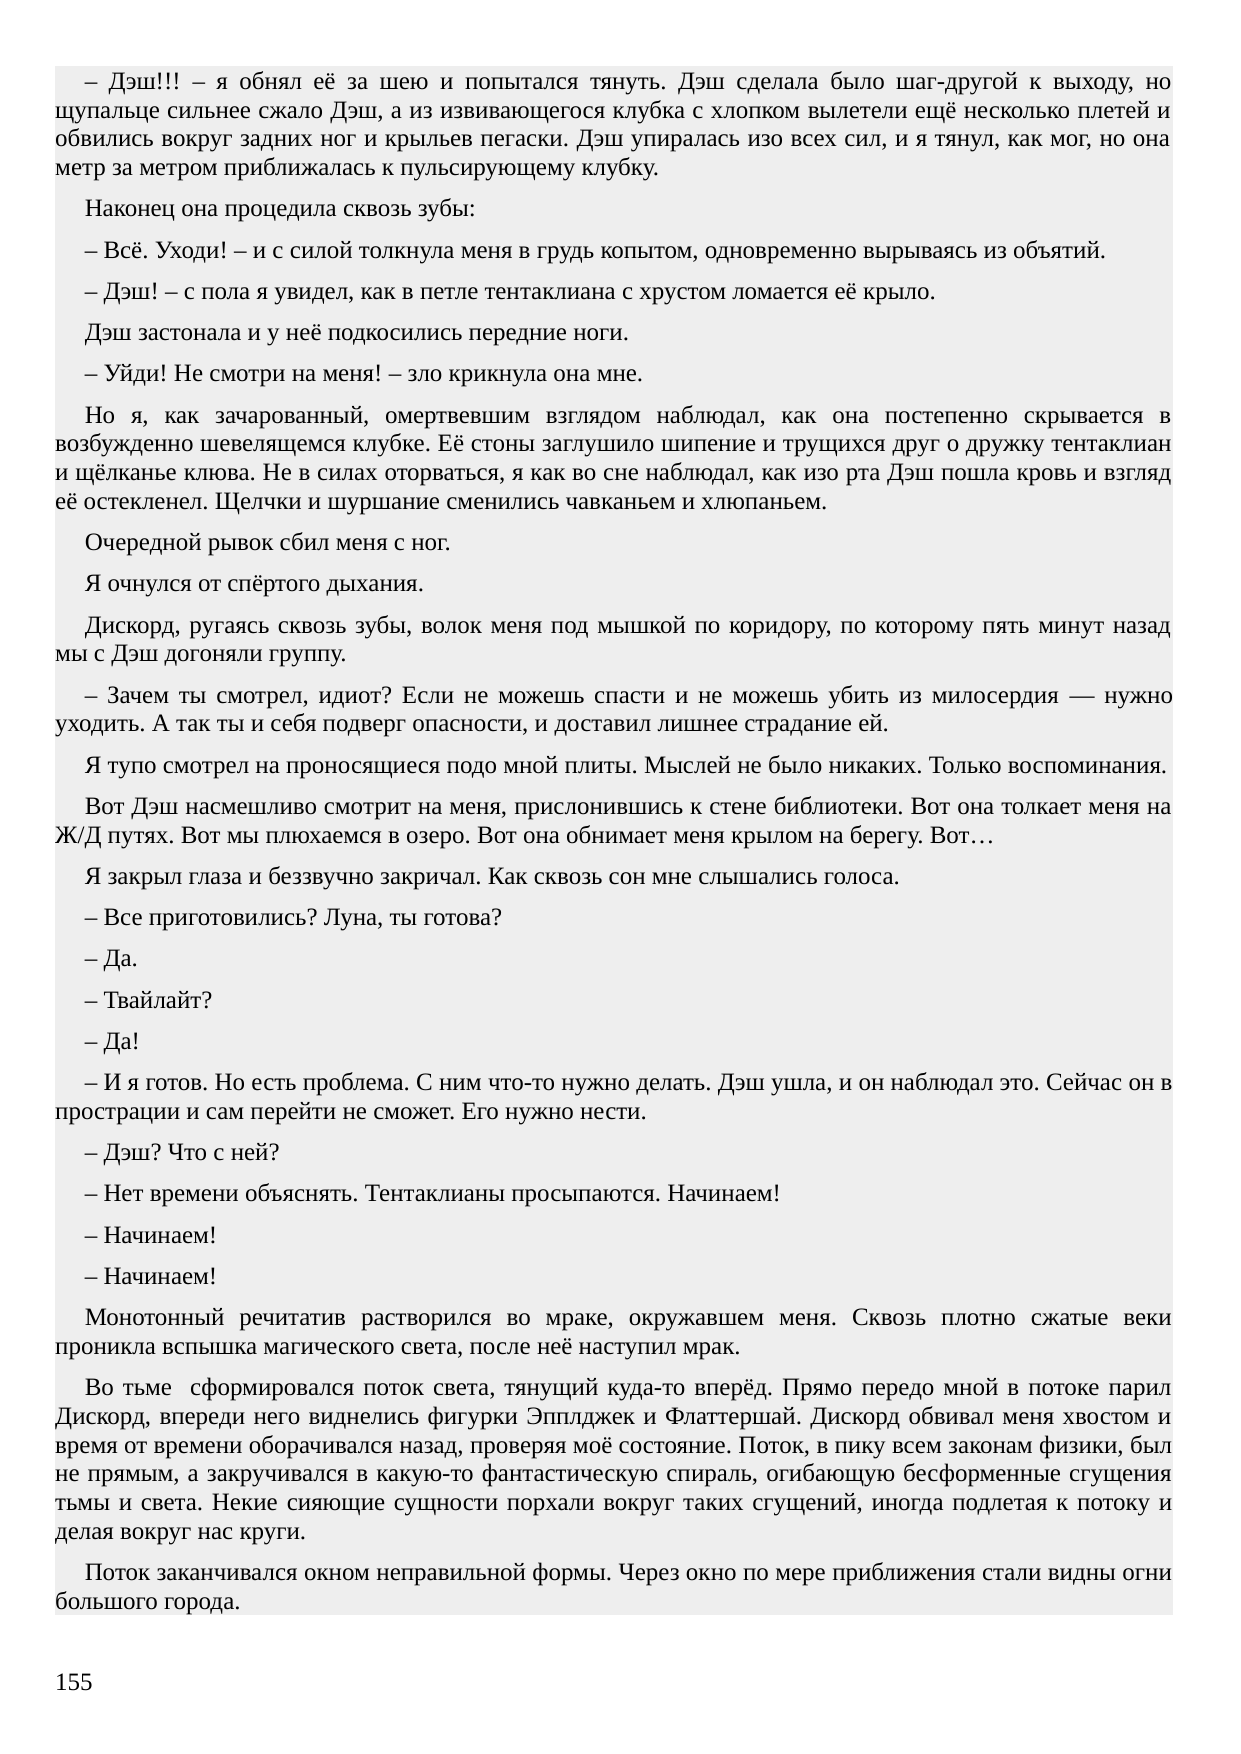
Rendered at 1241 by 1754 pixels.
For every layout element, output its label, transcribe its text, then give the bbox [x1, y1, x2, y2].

text – Твайлайт? [55, 985, 1173, 1013]
text Я закрыл глаза и беззвучно закричал. Как сквозь сон мне слышались голоса. [55, 861, 1173, 890]
text – Начинаем! [55, 1261, 1173, 1290]
text Очередной рывок сбил меня с ног. [55, 527, 1173, 556]
text – Дэш!!! – я обнял её за шею и попытался тянуть. Дэш сделала было шаг-другой к выходу, но щупальце сильнее сжало Дэш, а из извивающегося клубка с хлопком вылетели ещё несколько плетей и обвились вокруг задних ног и крыльев пегаски. Дэш упиралась изо всех сил, и я тянул, как мог, но она метр за метром приближалась к пульсирующему клубку. [55, 66, 1173, 181]
text – И я готов. Но есть проблема. С ним что-то нужно делать. Дэш ушла, и он наблюдал это. Сейчас он в прострации и сам перейти не сможет. Его нужно нести. [55, 1067, 1173, 1125]
text – Всё. Уходи! – и с силой толкнула меня в грудь копытом, одновременно вырываясь из объятий. [55, 235, 1173, 263]
text Монотонный речитатив растворился во мраке, окружавшем меня. Сквозь плотно сжатые веки проникла вспышка магического света, после неё наступил мрак. [55, 1302, 1173, 1360]
text – Нет времени объяснять. Тентаклианы просыпаются. Начинаем! [55, 1178, 1173, 1207]
text Я тупо смотрел на проносящиеся подо мной плиты. Мыслей не было никаких. Только воспоминания. [55, 750, 1173, 778]
text – Да. [55, 943, 1173, 972]
text – Уйди! Не смотри на меня! – зло крикнула она мне. [55, 358, 1173, 387]
text Дэш застонала и у неё подкосились передние ноги. [55, 317, 1173, 346]
text Вот Дэш насмешливо смотрит на меня, прислонившись к стене библиотеки. Вот она толкает меня на Ж/Д путях. Вот мы плюхаемся в озеро. Вот она обнимает меня крылом на берегу. Вот… [55, 791, 1173, 848]
text Но я, как зачарованный, омертвевшим взглядом наблюдал, как она постепенно скрывается в возбужденно шевелящемся клубке. Её стоны заглушило шипение и трущихся друг о дружку тентаклиан и щёлканье клюва. Не в силах оторваться, я как во сне наблюдал, как изо рта Дэш пошла кровь и взгляд её остекленел. Щелчки и шуршание сменились чавканьем и хлюпаньем. [55, 400, 1173, 515]
text – Дэш! – с пола я увидел, как в петле тентаклиана с хрустом ломается её крыло. [55, 276, 1173, 305]
text – Начинаем! [55, 1220, 1173, 1248]
text Наконец она процедила сквозь зубы: [55, 193, 1173, 222]
text Я очнулся от спёртого дыхания. [55, 568, 1173, 597]
text Дискорд, ругаясь сквозь зубы, волок меня под мышкой по коридору, по которому пять минут назад мы с Дэш догоняли группу. [55, 610, 1173, 667]
text – Дэш? Что с ней? [55, 1137, 1173, 1166]
text Поток заканчивался окном неправильной формы. Через окно по мере приближения стали видны огни большого города. [55, 1557, 1173, 1615]
text Во тьме сформировался поток света, тянущий куда-то вперёд. Прямо передо мной в потоке парил Дискорд, впереди него виднелись фигурки Эпплджек и Флаттершай. Дискорд обвивал меня хвостом и время от времени оборачивался назад, проверяя моё состояние. Поток, в пику всем законам физики, был не прямым, а закручивался в какую-то фантастическую спираль, огибающую бесформенные сгущения тьмы и света. Некие сияющие сущности порхали вокруг таких сгущений, иногда подлетая к потоку и делая вокруг нас круги. [55, 1372, 1173, 1545]
text – Все приготовились? Луна, ты готова? [55, 902, 1173, 931]
text – Да! [55, 1026, 1173, 1055]
text – Зачем ты смотрел, идиот? Если не можешь спасти и не можешь убить из милосердия — нужно уходить. А так ты и себя подверг опасности, и доставил лишнее страдание ей. [55, 680, 1173, 737]
